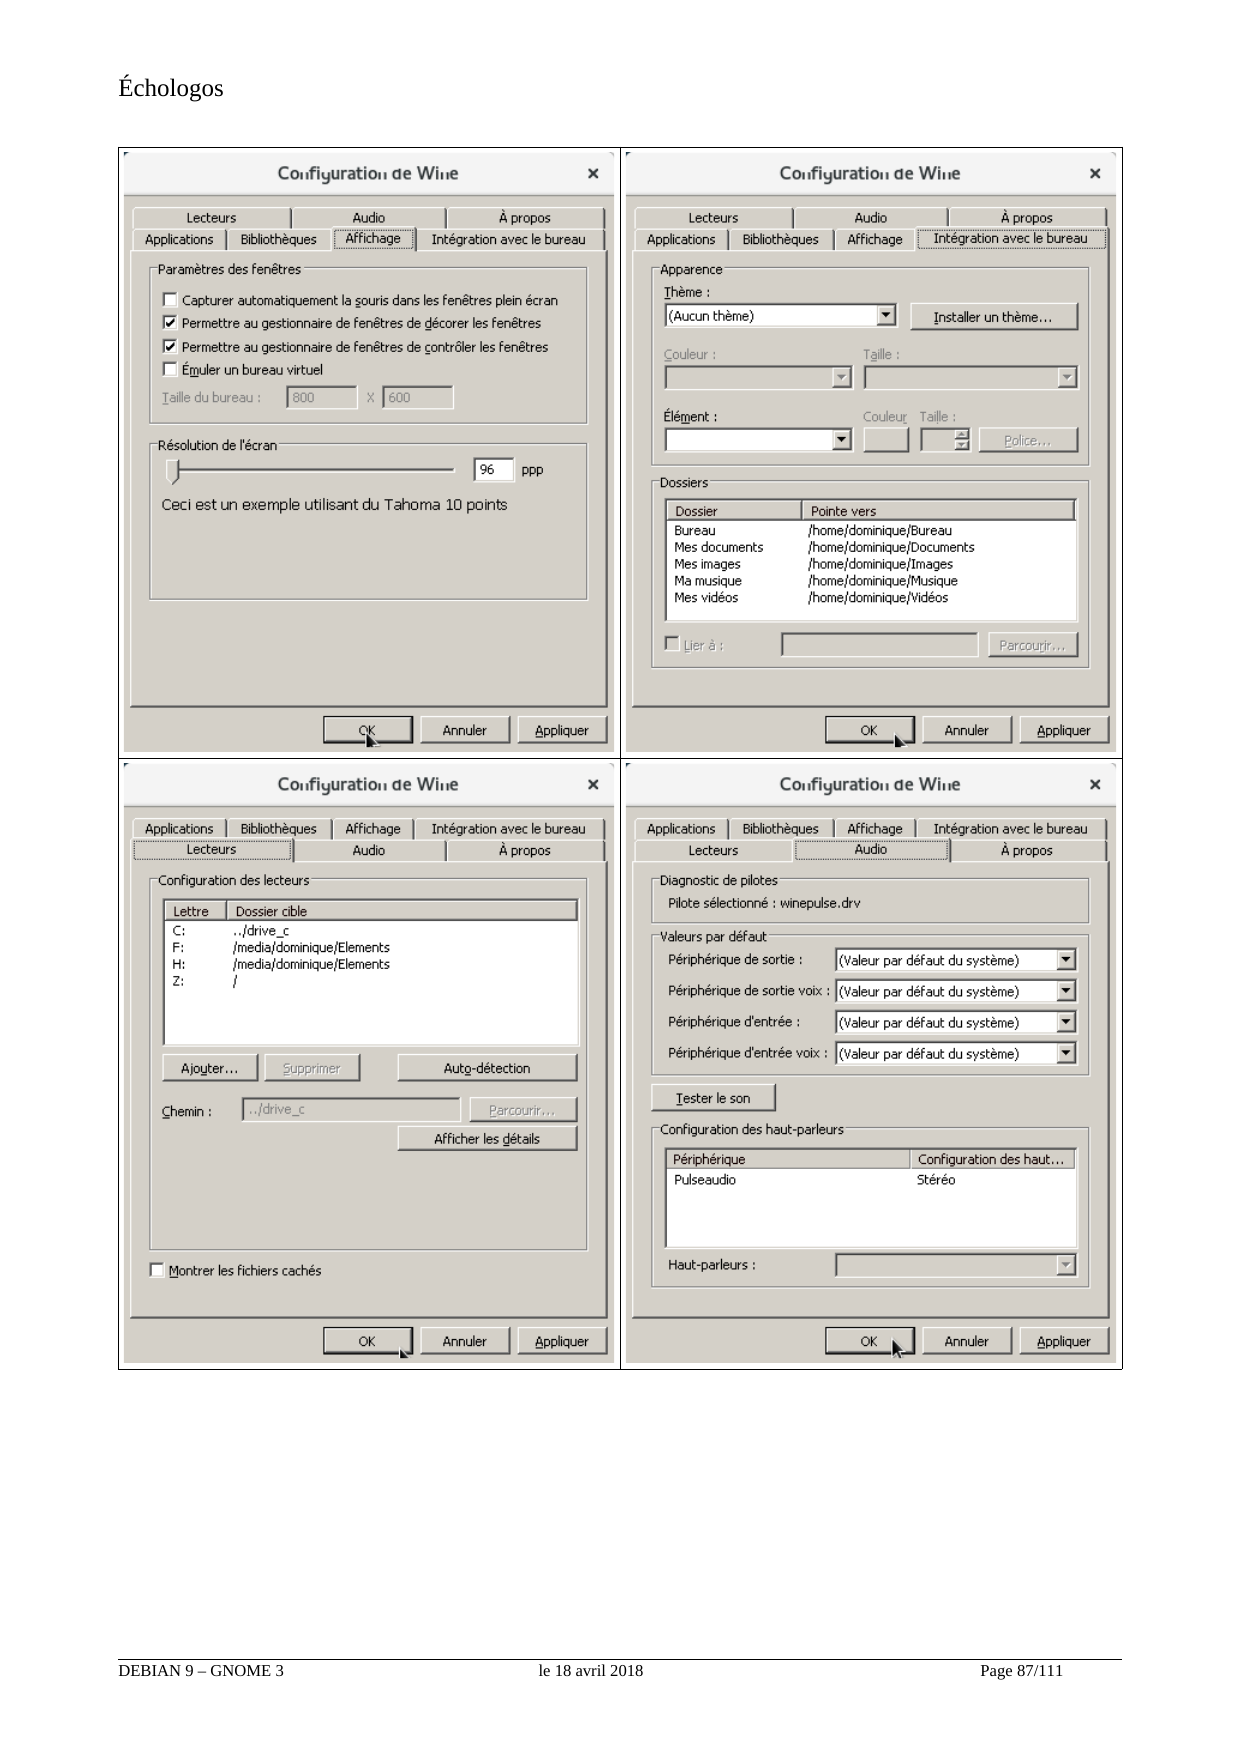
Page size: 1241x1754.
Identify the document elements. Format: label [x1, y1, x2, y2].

table_cell [119, 759, 620, 1369]
picture [625, 763, 1117, 1363]
picture [123, 763, 615, 1363]
table_cell [119, 148, 620, 758]
picture [625, 152, 1117, 752]
table_cell [621, 148, 1122, 758]
picture [123, 152, 615, 752]
table_cell [621, 759, 1122, 1369]
